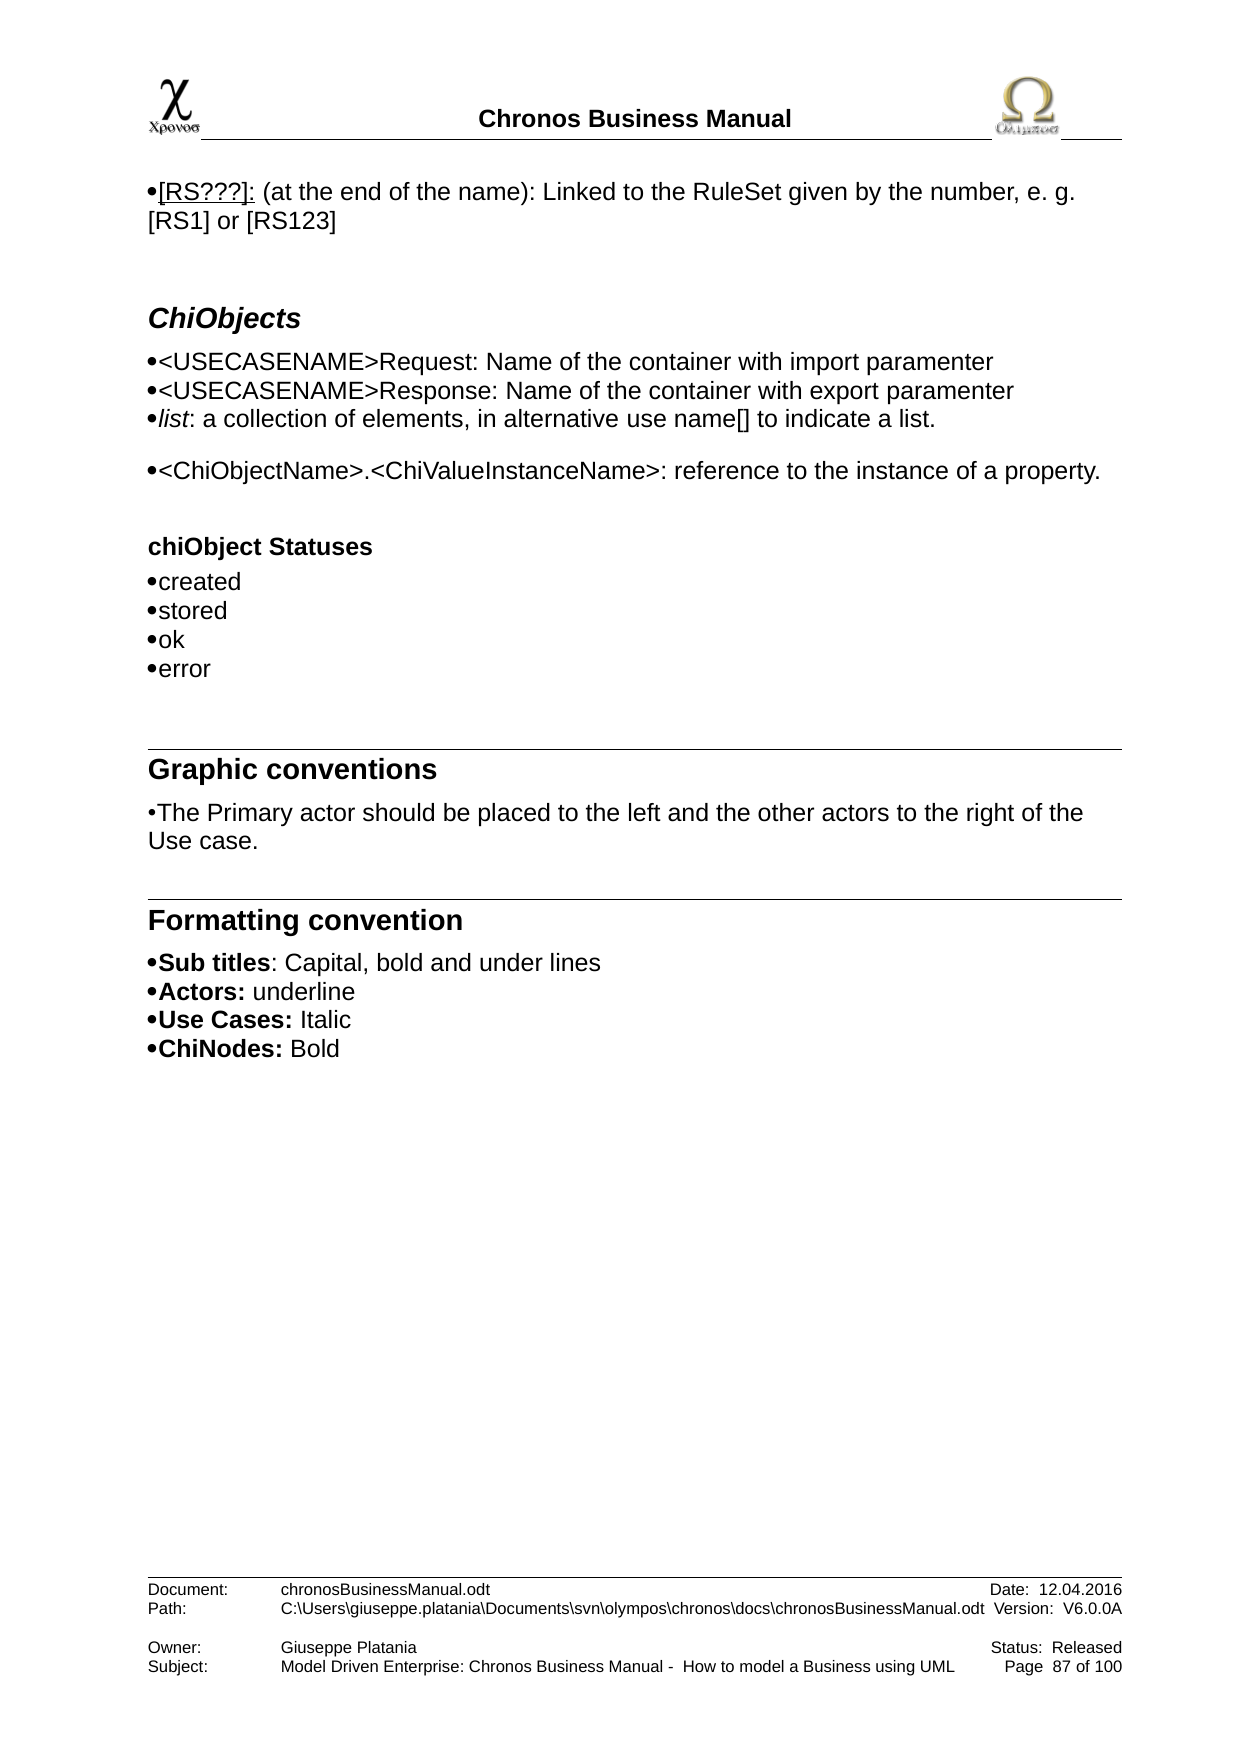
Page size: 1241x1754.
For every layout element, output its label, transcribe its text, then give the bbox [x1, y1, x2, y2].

list Use Cases: Italic [148, 1006, 1122, 1034]
list ChiNodes: Bold [148, 1034, 1122, 1063]
subtitle Graphic conventions [148, 750, 1122, 786]
list list: a collection of elements, in alternative use name[] to indicate a list. [148, 404, 1122, 433]
picture [147, 75, 201, 135]
list <USECASENAME>Request: Name of the container with import paramenter [148, 347, 1122, 376]
list The Primary actor should be placed to the left and the other actors to the right of the Use case. [148, 797, 1122, 855]
list Actors: underline [148, 977, 1122, 1006]
list <ChiObjectName>.<ChiValueInstanceName>: reference to the instance of a property. [148, 456, 1122, 484]
list [RS???]: (at the end of the name): Linked to the RuleSet given by the number, e. g. [RS1] or [RS123] [148, 177, 1122, 235]
subtitle chiObject Statuses [148, 532, 1122, 561]
subtitle Formatting convention [148, 900, 1122, 936]
list created [148, 567, 1122, 596]
subtitle ChiObjects [148, 301, 1122, 335]
list error [148, 653, 1122, 682]
list stored [148, 596, 1122, 625]
picture [992, 75, 1061, 135]
list ok [148, 625, 1122, 653]
list Sub titles: Capital, bold and under lines [148, 948, 1122, 977]
list <USECASENAME>Response: Name of the container with export paramenter [148, 376, 1122, 404]
